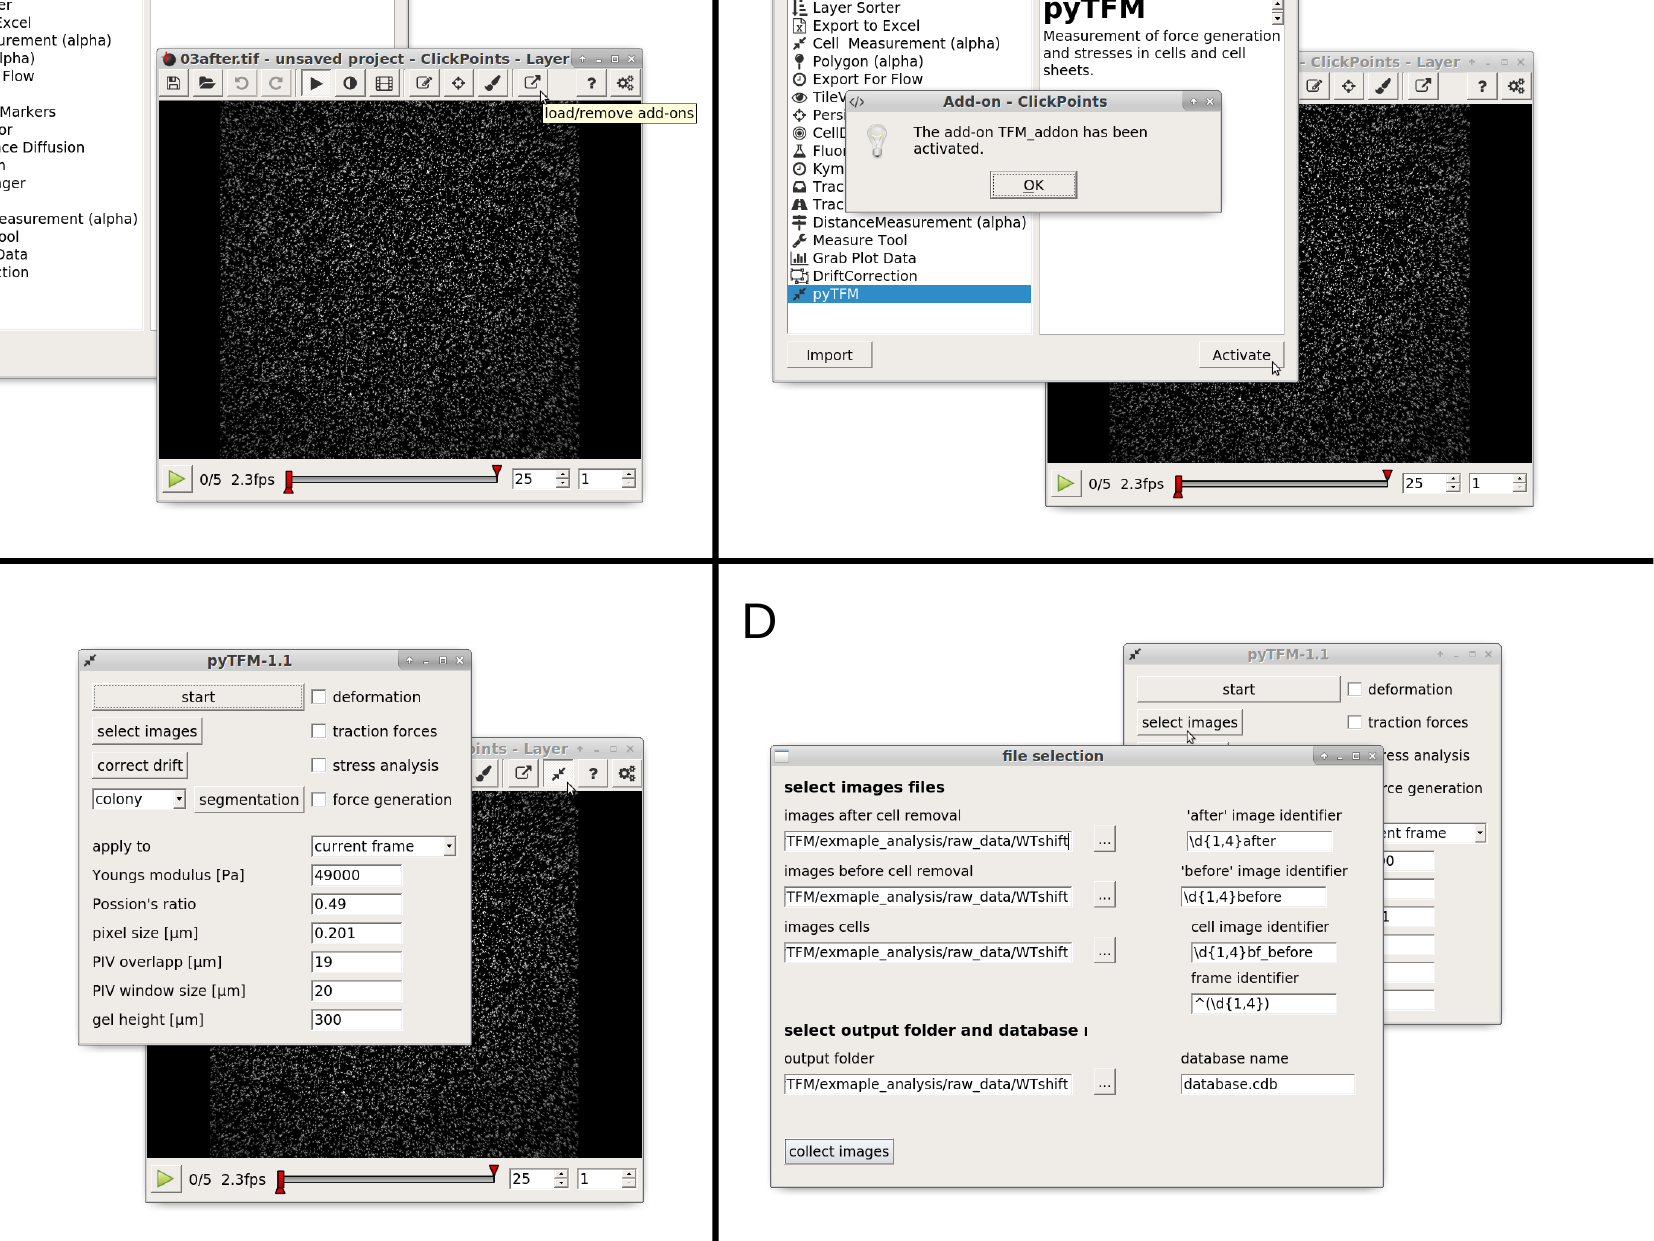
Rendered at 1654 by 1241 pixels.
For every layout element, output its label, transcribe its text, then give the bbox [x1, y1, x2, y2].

picture [72, 641, 658, 1214]
picture [750, 629, 1524, 1211]
picture [0, 0, 703, 517]
text_box D [726, 585, 817, 657]
picture [770, 0, 1554, 523]
